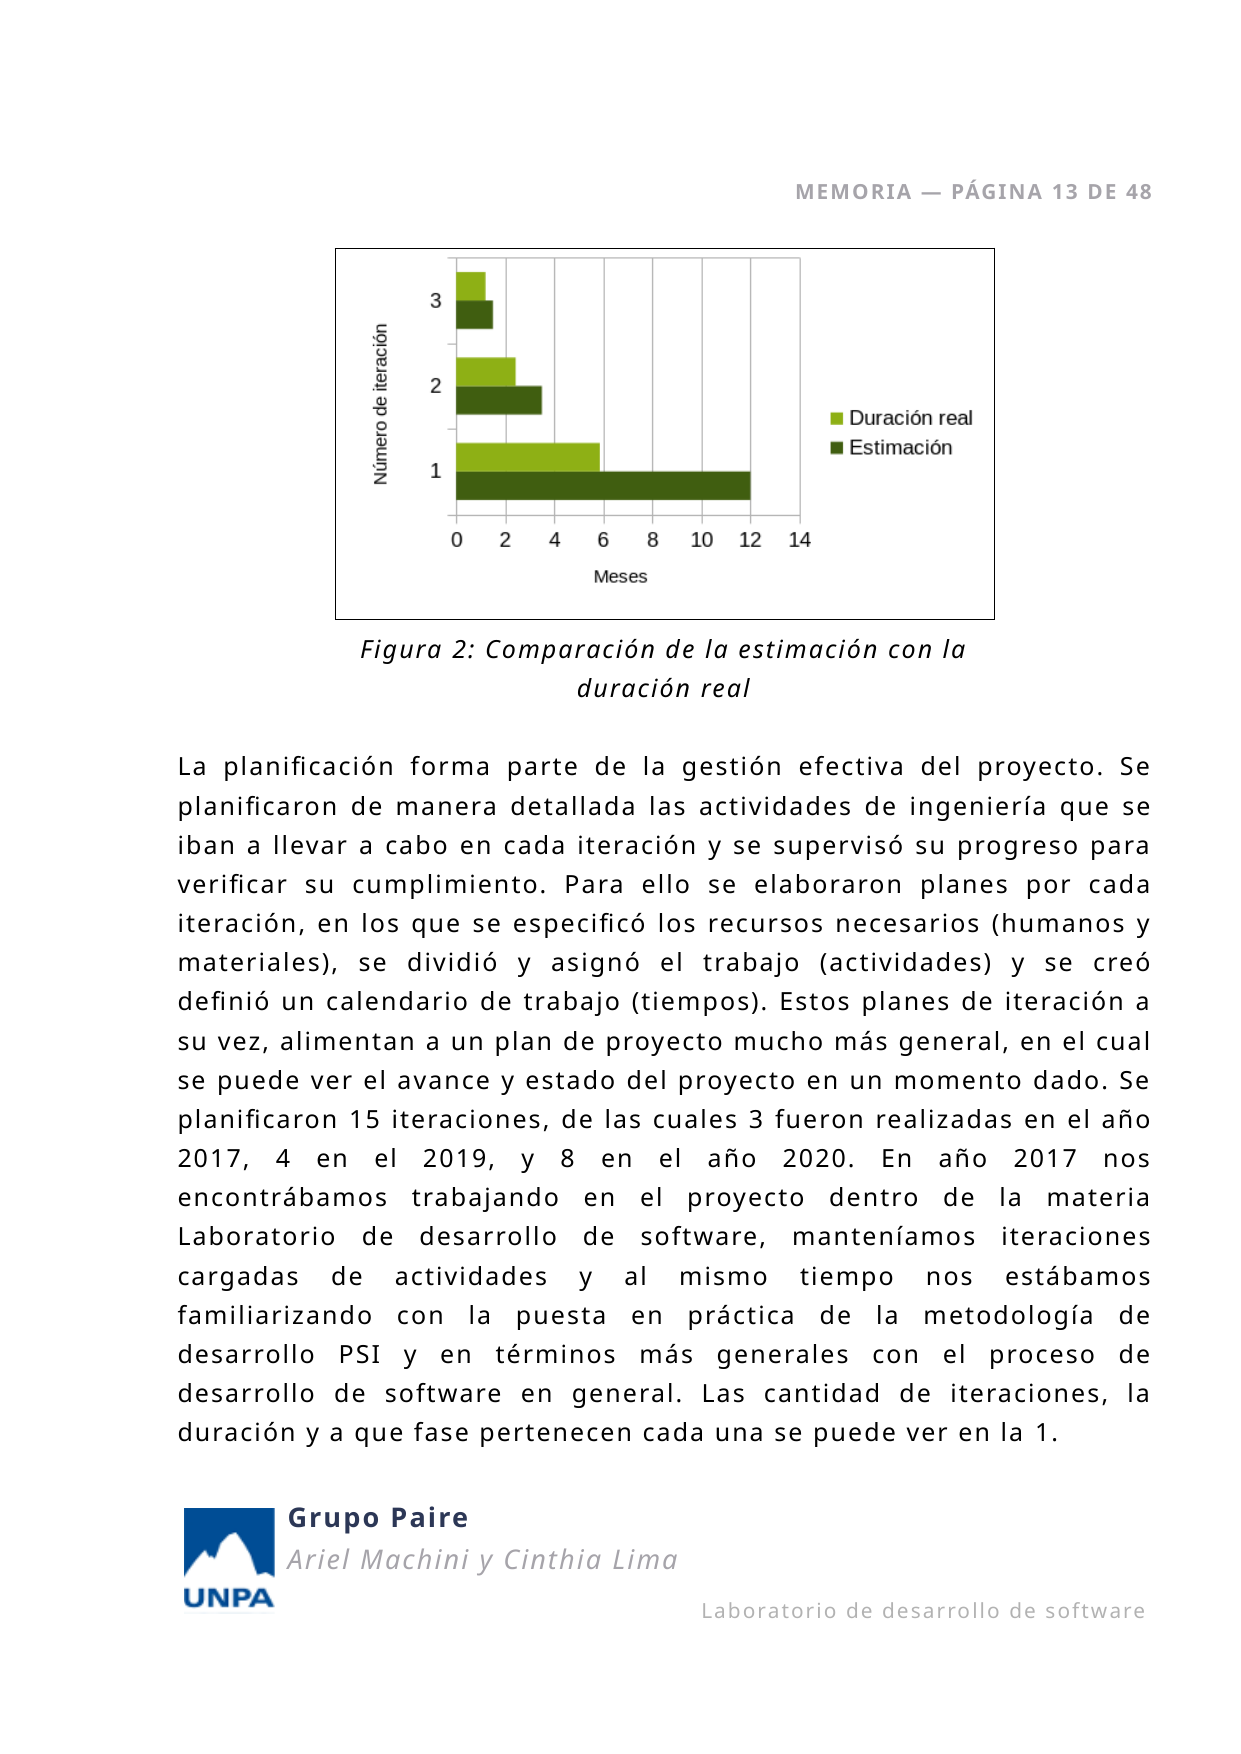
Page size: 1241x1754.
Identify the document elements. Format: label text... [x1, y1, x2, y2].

text La planificación forma parte de la gestión efectiva del proyecto. Se planificaron de manera detallada las actividades de ingeniería que se iban a llevar a cabo en cada iteración y se supervisó su progreso para verificar su cumplimiento. Para ello se elaboraron planes por cada iteración, en los que se especificó los recursos necesarios (humanos y materiales), se dividió y asignó el trabajo (actividades) y se creó definió un calendario de trabajo (tiempos). Estos planes de iteración a su vez, alimentan a un plan de proyecto mucho más general, en el cual se puede ver el avance y estado del proyecto en un momento dado. Se planificaron 15 iteraciones, de las cuales 3 fueron realizadas en el año 2017, 4 en el 2019, y 8 en el año 2020. En año 2017 nos encontrábamos trabajando en el proyecto dentro de la materia Laboratorio de desarrollo de software, manteníamos iteraciones cargadas de actividades y al mismo tiempo nos estábamos familiarizando con la puesta en práctica de la metodología de desarrollo PSI y en términos más generales con el proceso de desarrollo de software en general. Las cantidad de iteraciones, la duración y a que fase pertenecen cada una se puede ver en la Tabla 1. [177, 749, 1152, 1449]
picture [184, 1508, 275, 1614]
text Figura 2: Comparación de la estimación con la duración real [334, 632, 994, 705]
picture [337, 250, 992, 616]
